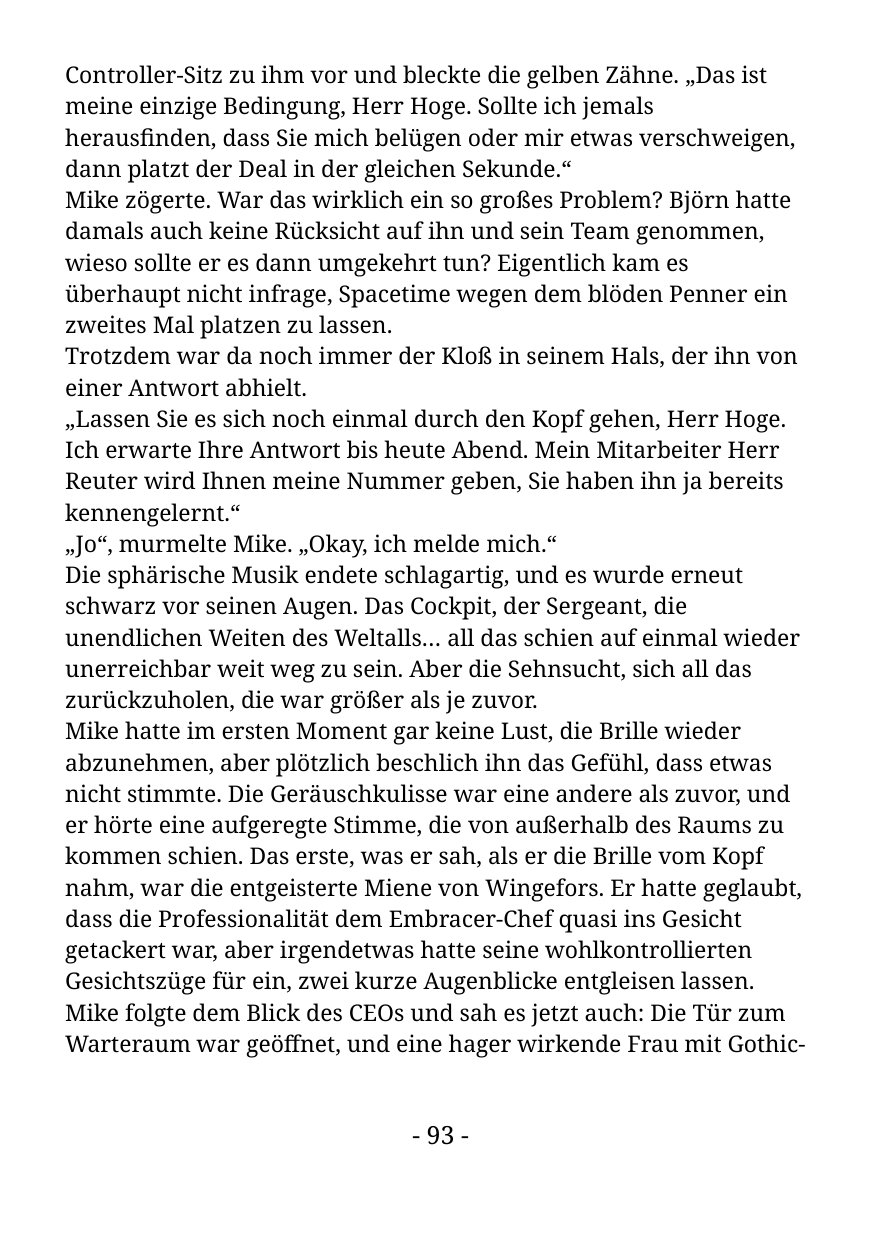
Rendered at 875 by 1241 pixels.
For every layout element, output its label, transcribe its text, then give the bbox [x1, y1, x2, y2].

text „Lassen Sie es sich noch einmal durch den Kopf gehen, Herr Hoge. Ich erwarte Ihre Antwort bis heute Abend. Mein Mitarbeiter Herr Reuter wird Ihnen meine Nummer geben, Sie haben ihn ja bereits kennengelernt.“ „Jo“, murmelte Mike. „Okay, ich melde mich.“ Die sphärische Musik endete schlagartig, und es wurde erneut schwarz vor seinen Augen. Das Cockpit, der Sergeant, die unendlichen Weiten des Weltalls… all das schien auf einmal wieder unerreichbar weit weg zu sein. Aber die Sehnsucht, sich all das zurückzuholen, die war größer als je zuvor. Mike hatte im ersten Moment gar keine Lust, die Brille wieder abzunehmen, aber plötzlich beschlich ihn das Gefühl, dass etwas nicht stimmte. Die Geräuschkulisse war eine andere als zuvor, und er hörte eine aufgeregte Stimme, die von außerhalb des Raums zu kommen schien. Das erste, was er sah, als er die Brille vom Kopf nahm, war die entgeisterte Miene von Wingefors. Er hatte geglaubt, dass die Professionalität dem Embracer-Chef quasi ins Gesicht getackert war, aber irgendetwas hatte seine wohlkontrollierten Gesichtszüge für ein, zwei kurze Augenblicke entgleisen lassen. Mike folgte dem Blick des CEOs und sah es jetzt auch: Die Tür zum Warteraum war geöffnet, und eine hager wirkende Frau mit Gothic- [65, 403, 809, 1059]
text Controller-Sitz zu ihm vor und bleckte die gelben Zähne. „Das ist meine einzige Bedingung, Herr Hoge. Sollte ich jemals herausfinden, dass Sie mich belügen oder mir etwas verschweigen, dann platzt der Deal in der gleichen Sekunde.“ Mike zögerte. War das wirklich ein so großes Problem? Björn hatte damals auch keine Rücksicht auf ihn und sein Team genommen, wieso sollte er es dann umgekehrt tun? Eigentlich kam es überhaupt nicht infrage, Spacetime wegen dem blöden Penner ein zweites Mal platzen zu lassen. Trotzdem war da noch immer der Kloß in seinem Hals, der ihn von einer Antwort abhielt. [65, 59, 809, 403]
